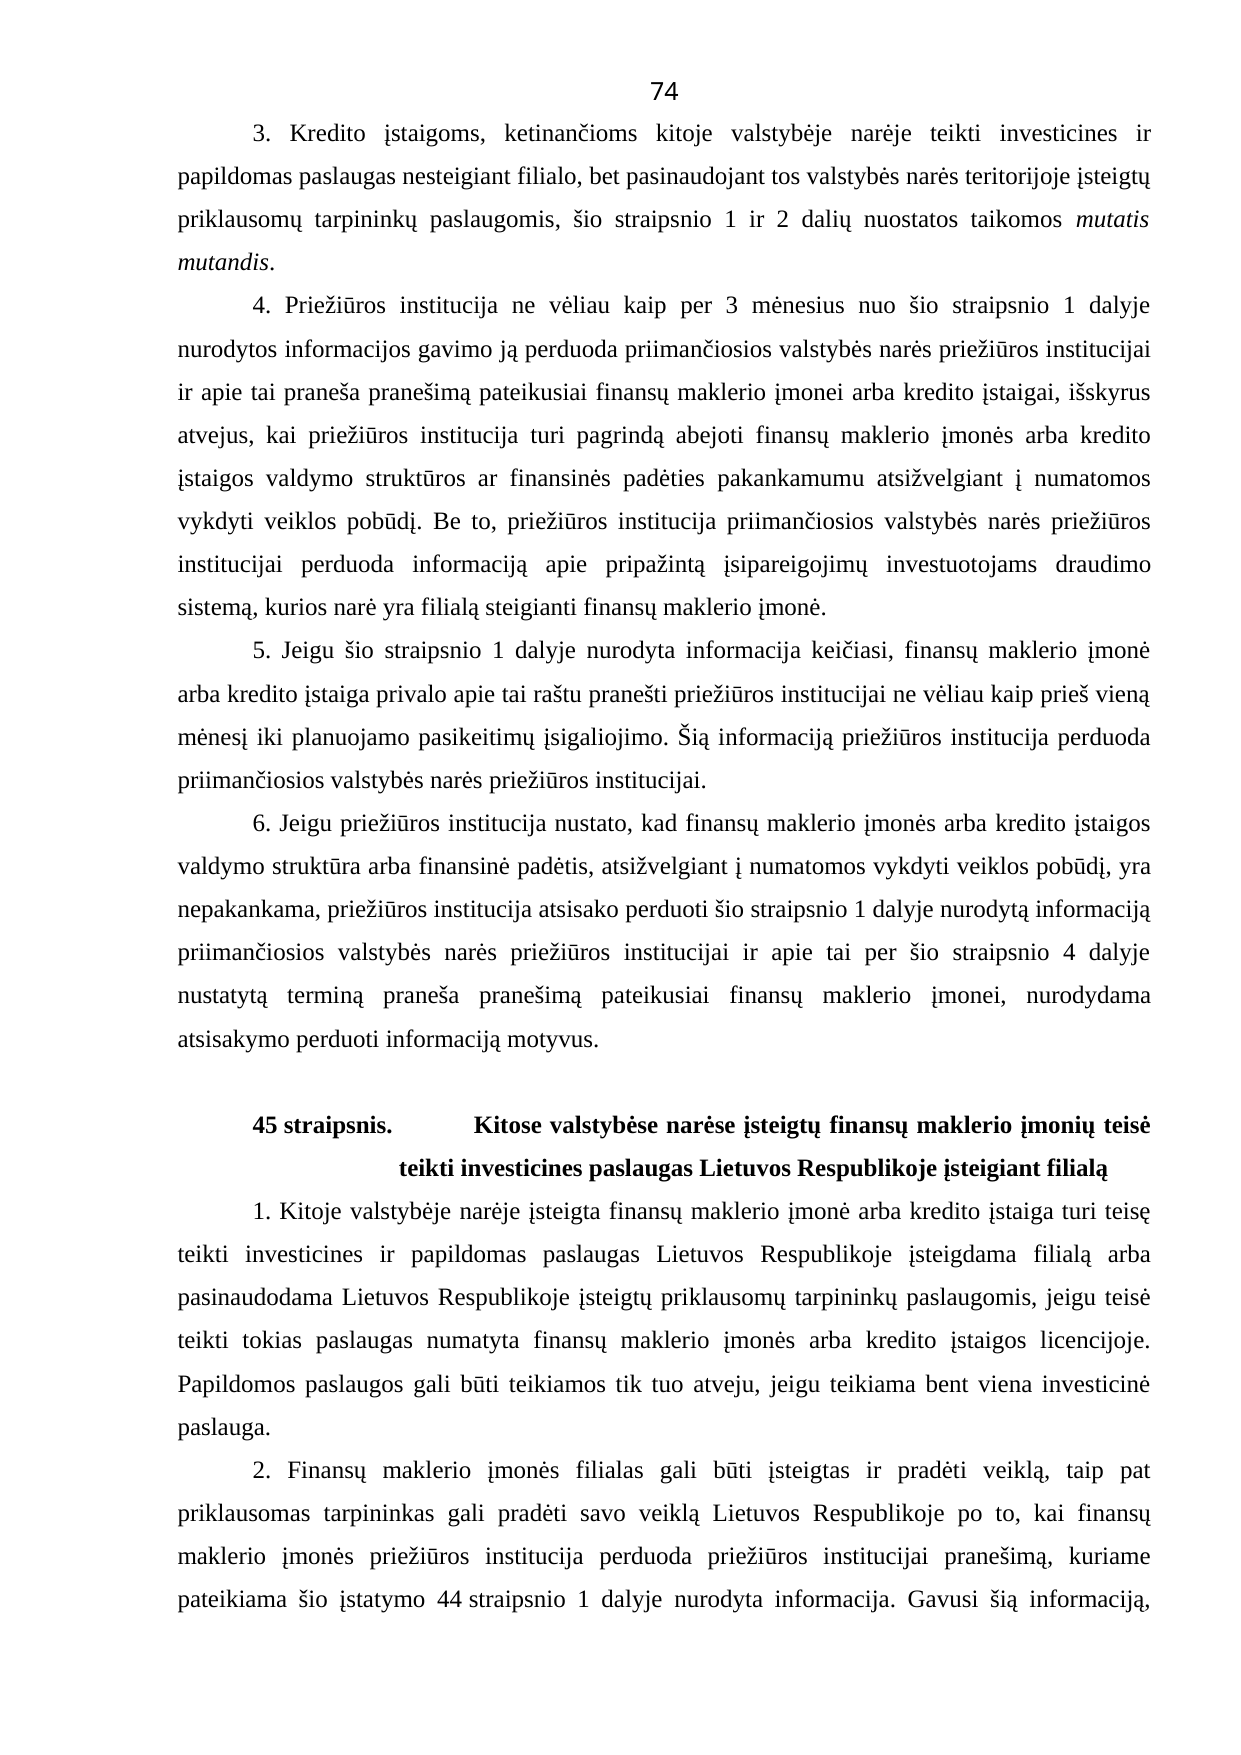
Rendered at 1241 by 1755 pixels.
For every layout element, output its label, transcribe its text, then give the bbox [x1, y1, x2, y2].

text 4. Priežiūros institucija ne vėliau kaip per 3 mėnesius nuo šio straipsnio 1 dalyje nurodytos informacijos gavimo ją perduoda priimančiosios valstybės narės priežiūros institucijai ir apie tai praneša pranešimą pateikusiai finansų maklerio įmonei arba kredito įstaigai, išskyrus atvejus, kai priežiūros institucija turi pagrindą abejoti finansų maklerio įmonės arba kredito įstaigos valdymo struktūros ar finansinės padėties pakankamumu atsižvelgiant į numatomos vykdyti veiklos pobūdį. Be to, priežiūros institucija priimančiosios valstybės narės priežiūros institucijai perduoda informaciją apie pripažintą įsipareigojimų investuotojams draudimo sistemą, kurios narė yra filialą steigianti finansų maklerio įmonė. [177, 291, 1152, 621]
text 45 straipsnis. Kitose valstybėse narėse įsteigtų finansų maklerio įmonių teisė teikti investicines paslaugas Lietuvos Respublikoje įsteigiant filialą [252, 1110, 1152, 1182]
text 6. Jeigu priežiūros institucija nustato, kad finansų maklerio įmonės arba kredito įstaigos valdymo struktūra arba finansinė padėtis, atsižvelgiant į numatomos vykdyti veiklos pobūdį, yra nepakankama, priežiūros institucija atsisako perduoti šio straipsnio 1 dalyje nurodytą informaciją priimančiosios valstybės narės priežiūros institucijai ir apie tai per šio straipsnio 4 dalyje nustatytą terminą praneša pranešimą pateikusiai finansų maklerio įmonei, nurodydama atsisakymo perduoti informaciją motyvus. [177, 808, 1152, 1052]
text 1. Kitoje valstybėje narėje įsteigta finansų maklerio įmonė arba kredito įstaiga turi teisę teikti investicines ir papildomas paslaugas Lietuvos Respublikoje įsteigdama filialą arba pasinaudodama Lietuvos Respublikoje įsteigtų priklausomų tarpininkų paslaugomis, jeigu teisė teikti tokias paslaugas numatyta finansų maklerio įmonės arba kredito įstaigos licencijoje. Papildomos paslaugos gali būti teikiamos tik tuo atveju, jeigu teikiama bent viena investicinė paslauga. [177, 1196, 1152, 1441]
text 3. Kredito įstaigoms, ketinančioms kitoje valstybėje narėje teikti investicines ir papildomas paslaugas nesteigiant filialo, bet pasinaudojant tos valstybės narės teritorijoje įsteigtų priklausomų tarpininkų paslaugomis, šio straipsnio 1 ir 2 dalių nuostatos taikomos mutatis mutandis. [177, 118, 1152, 276]
text 2. Finansų maklerio įmonės filialas gali būti įsteigtas ir pradėti veiklą, taip pat priklausomas tarpininkas gali pradėti savo veiklą Lietuvos Respublikoje po to, kai finansų maklerio įmonės priežiūros institucija perduoda priežiūros institucijai pranešimą, kuriame pateikiama šio įstatymo 44 straipsnio 1 dalyje nurodyta informacija. Gavusi šią informaciją, [177, 1455, 1152, 1613]
text 5. Jeigu šio straipsnio 1 dalyje nurodyta informacija keičiasi, finansų maklerio įmonė arba kredito įstaiga privalo apie tai raštu pranešti priežiūros institucijai ne vėliau kaip prieš vieną mėnesį iki planuojamo pasikeitimų įsigaliojimo. Šią informaciją priežiūros institucija perduoda priimančiosios valstybės narės priežiūros institucijai. [177, 636, 1152, 794]
